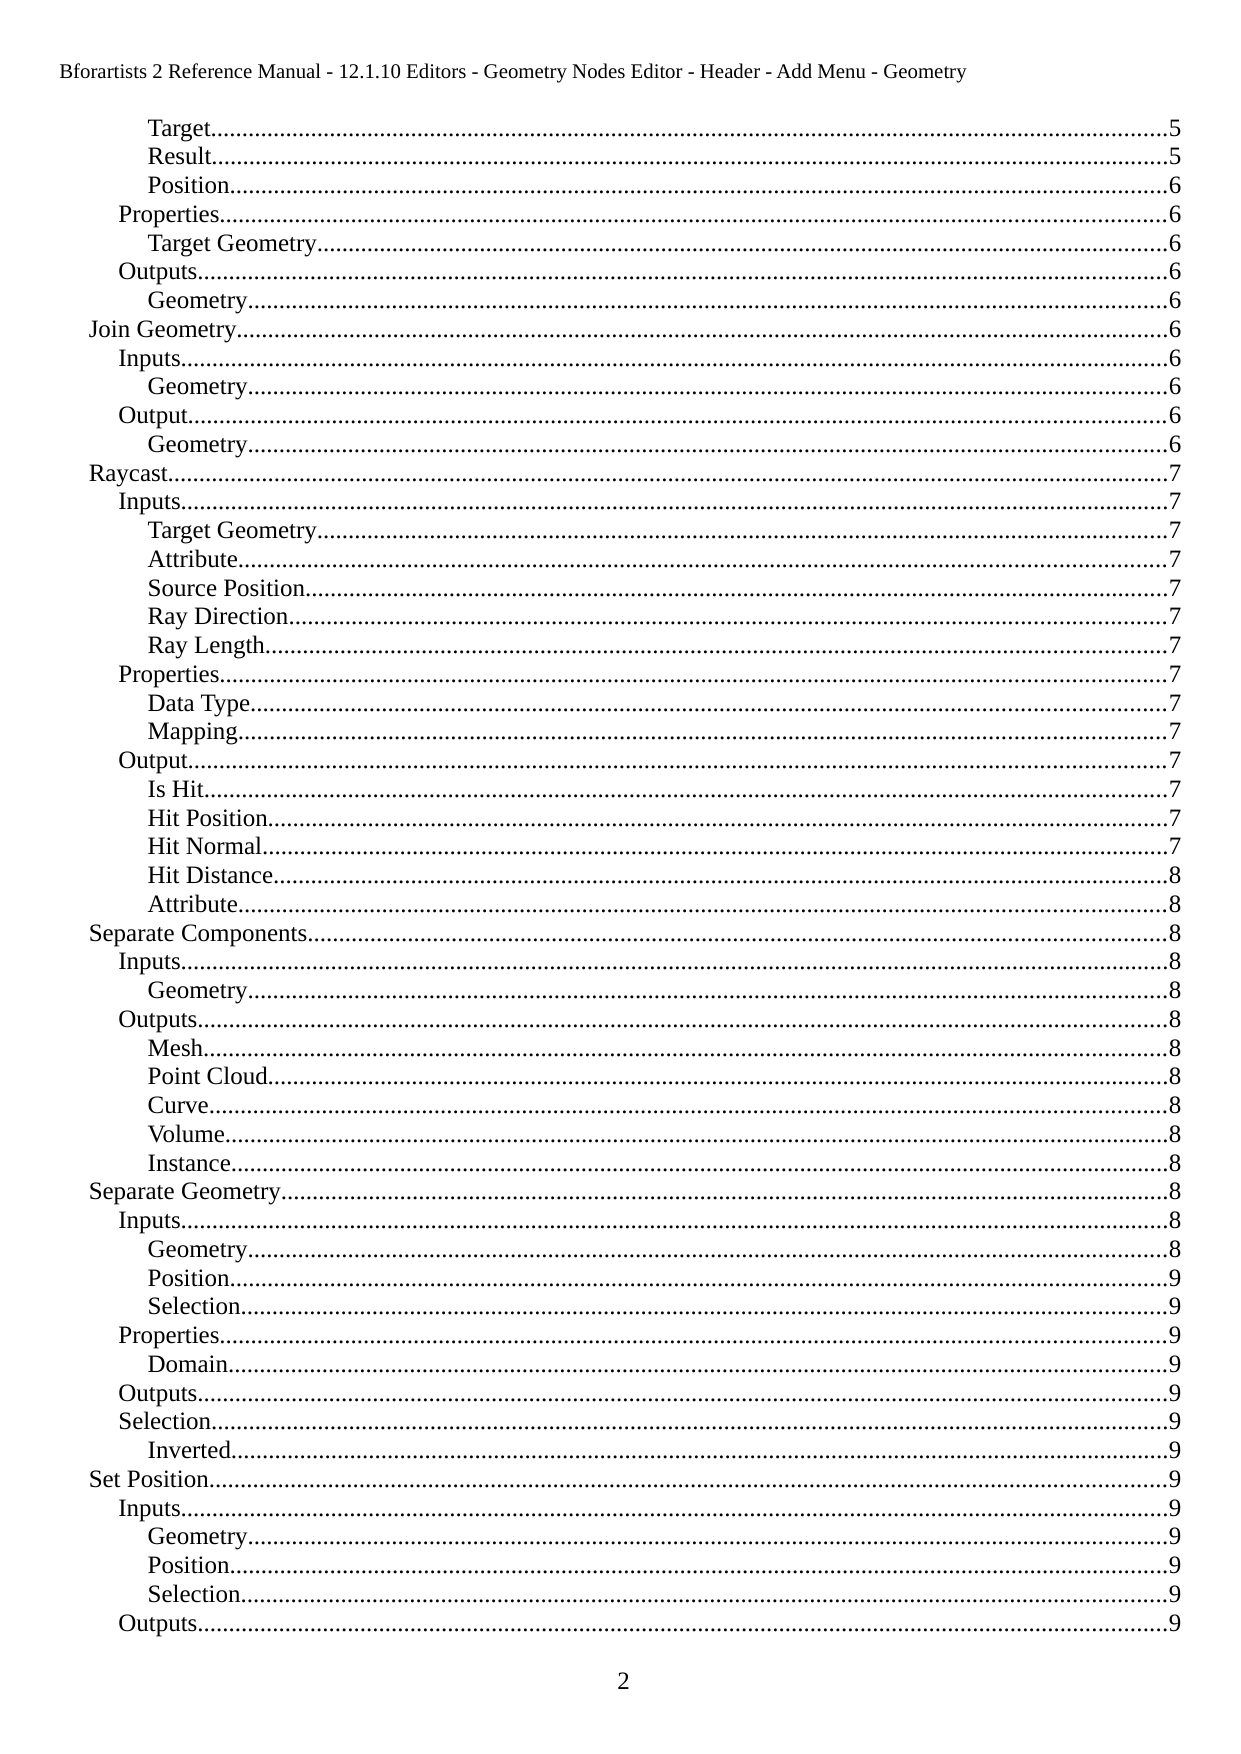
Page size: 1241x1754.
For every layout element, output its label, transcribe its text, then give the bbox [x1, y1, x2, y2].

text Inputs 6 [118, 343, 1181, 371]
text Hit Position 7 [147, 803, 1181, 831]
text Output 6 [118, 400, 1181, 429]
text Curve 8 [147, 1090, 1181, 1119]
text Selection 9 [118, 1406, 1181, 1435]
text Is Hit 7 [147, 774, 1181, 803]
text Target Geometry 6 [147, 228, 1181, 256]
text Selection 9 [147, 1579, 1181, 1608]
text Inverted 9 [147, 1435, 1181, 1464]
text Outputs 6 [118, 256, 1181, 285]
text Inputs 7 [118, 486, 1181, 515]
text Inputs 8 [118, 946, 1181, 975]
text Set Position 9 [88, 1464, 1181, 1493]
text Ray Direction 7 [147, 601, 1181, 630]
text Position 9 [147, 1263, 1181, 1291]
text Volume 8 [147, 1119, 1181, 1148]
text Selection 9 [147, 1291, 1181, 1320]
text Geometry 6 [147, 371, 1181, 400]
text Point Cloud 8 [147, 1061, 1181, 1090]
text Output 7 [118, 745, 1181, 774]
text Target 5 [147, 113, 1181, 141]
text Data Type 7 [147, 688, 1181, 716]
text Target Geometry 7 [147, 515, 1181, 544]
text Properties 6 [118, 199, 1181, 228]
text Geometry 9 [147, 1521, 1181, 1550]
text Hit Distance 8 [147, 860, 1181, 889]
text Geometry 6 [147, 429, 1181, 458]
text Domain 9 [147, 1349, 1181, 1378]
text Properties 9 [118, 1320, 1181, 1349]
text Mesh 8 [147, 1033, 1181, 1061]
text Position 6 [147, 170, 1181, 199]
text Separate Components 8 [88, 918, 1181, 946]
text Attribute 7 [147, 544, 1181, 573]
text Raycast 7 [88, 458, 1181, 486]
text Properties 7 [118, 659, 1181, 688]
text Mapping 7 [147, 716, 1181, 745]
text Separate Geometry 8 [88, 1176, 1181, 1205]
text Geometry 8 [147, 1234, 1181, 1263]
text Attribute 8 [147, 889, 1181, 918]
text Result 5 [147, 141, 1181, 170]
text Hit Normal 7 [147, 831, 1181, 860]
text Outputs 9 [118, 1378, 1181, 1406]
text Inputs 8 [118, 1205, 1181, 1234]
text Outputs 9 [118, 1608, 1181, 1636]
text Source Position 7 [147, 573, 1181, 601]
text Outputs 8 [118, 1004, 1181, 1033]
text Geometry 6 [147, 285, 1181, 314]
text Join Geometry 6 [88, 314, 1181, 343]
text Geometry 8 [147, 975, 1181, 1004]
text Instance 8 [147, 1148, 1181, 1176]
text Ray Length 7 [147, 630, 1181, 659]
text Position 9 [147, 1550, 1181, 1579]
text Inputs 9 [118, 1493, 1181, 1521]
